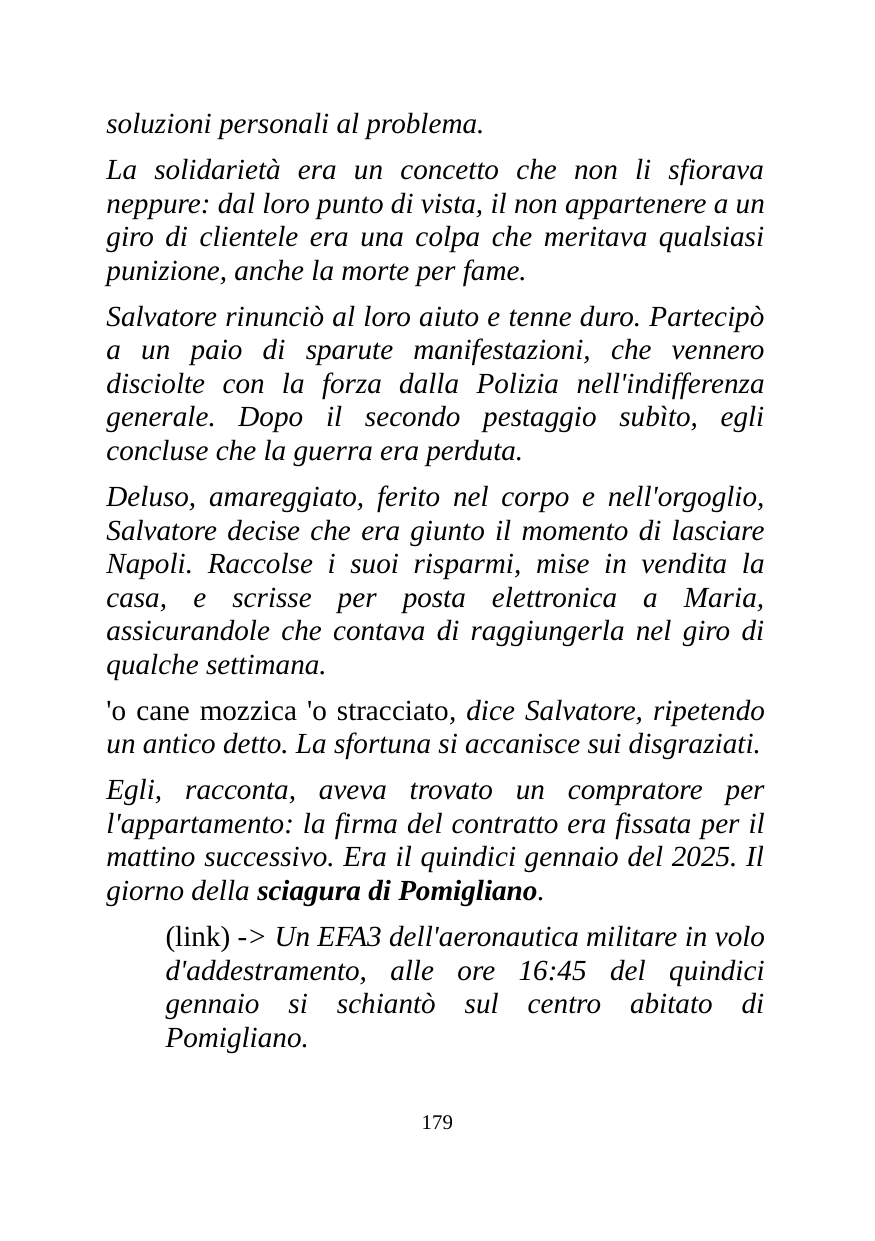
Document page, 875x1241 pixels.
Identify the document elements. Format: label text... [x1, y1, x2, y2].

text 'o cane mozzica 'o stracciato, dice Salvatore, ripetendo un antico detto. La sfortuna si accanisce sui disgraziati. [106, 693, 768, 760]
text (link) -> Un EFA3 dell'aeronautica militare in volo d'addestramento, alle ore 16:45 del quindici gennaio si schiantò sul centro abitato di Pomigliano. [165, 919, 768, 1053]
text Egli, racconta, aveva trovato un compratore per l'appartamento: la firma del contratto era fissata per il mattino successivo. Era il quindici gennaio del 2025. Il giorno della sciagura di Pomigliano. [106, 772, 768, 907]
text Salvatore rinunciò al loro aiuto e tenne duro. Partecipò a un paio di sparute manifestazioni, che vennero disciolte con la forza dalla Polizia nell'indifferenza generale. Dopo il secondo pestaggio subìto, egli concluse che la guerra era perduta. [106, 299, 768, 467]
text Deluso, amareggiato, ferito nel corpo e nell'orgoglio, Salvatore decise che era giunto il momento di lasciare Napoli. Raccolse i suoi risparmi, mise in vendita la casa, e scrisse per posta elettronica a Maria, assicurandole che contava di raggiungerla nel giro di qualche settimana. [106, 479, 768, 680]
text soluzioni personali al problema. [106, 106, 768, 140]
text La solidarietà era un concetto che non li sfiorava neppure: dal loro punto di vista, il non appartenere a un giro di clientele era una colpa che meritava qualsiasi punizione, anche la morte per fame. [106, 152, 768, 286]
